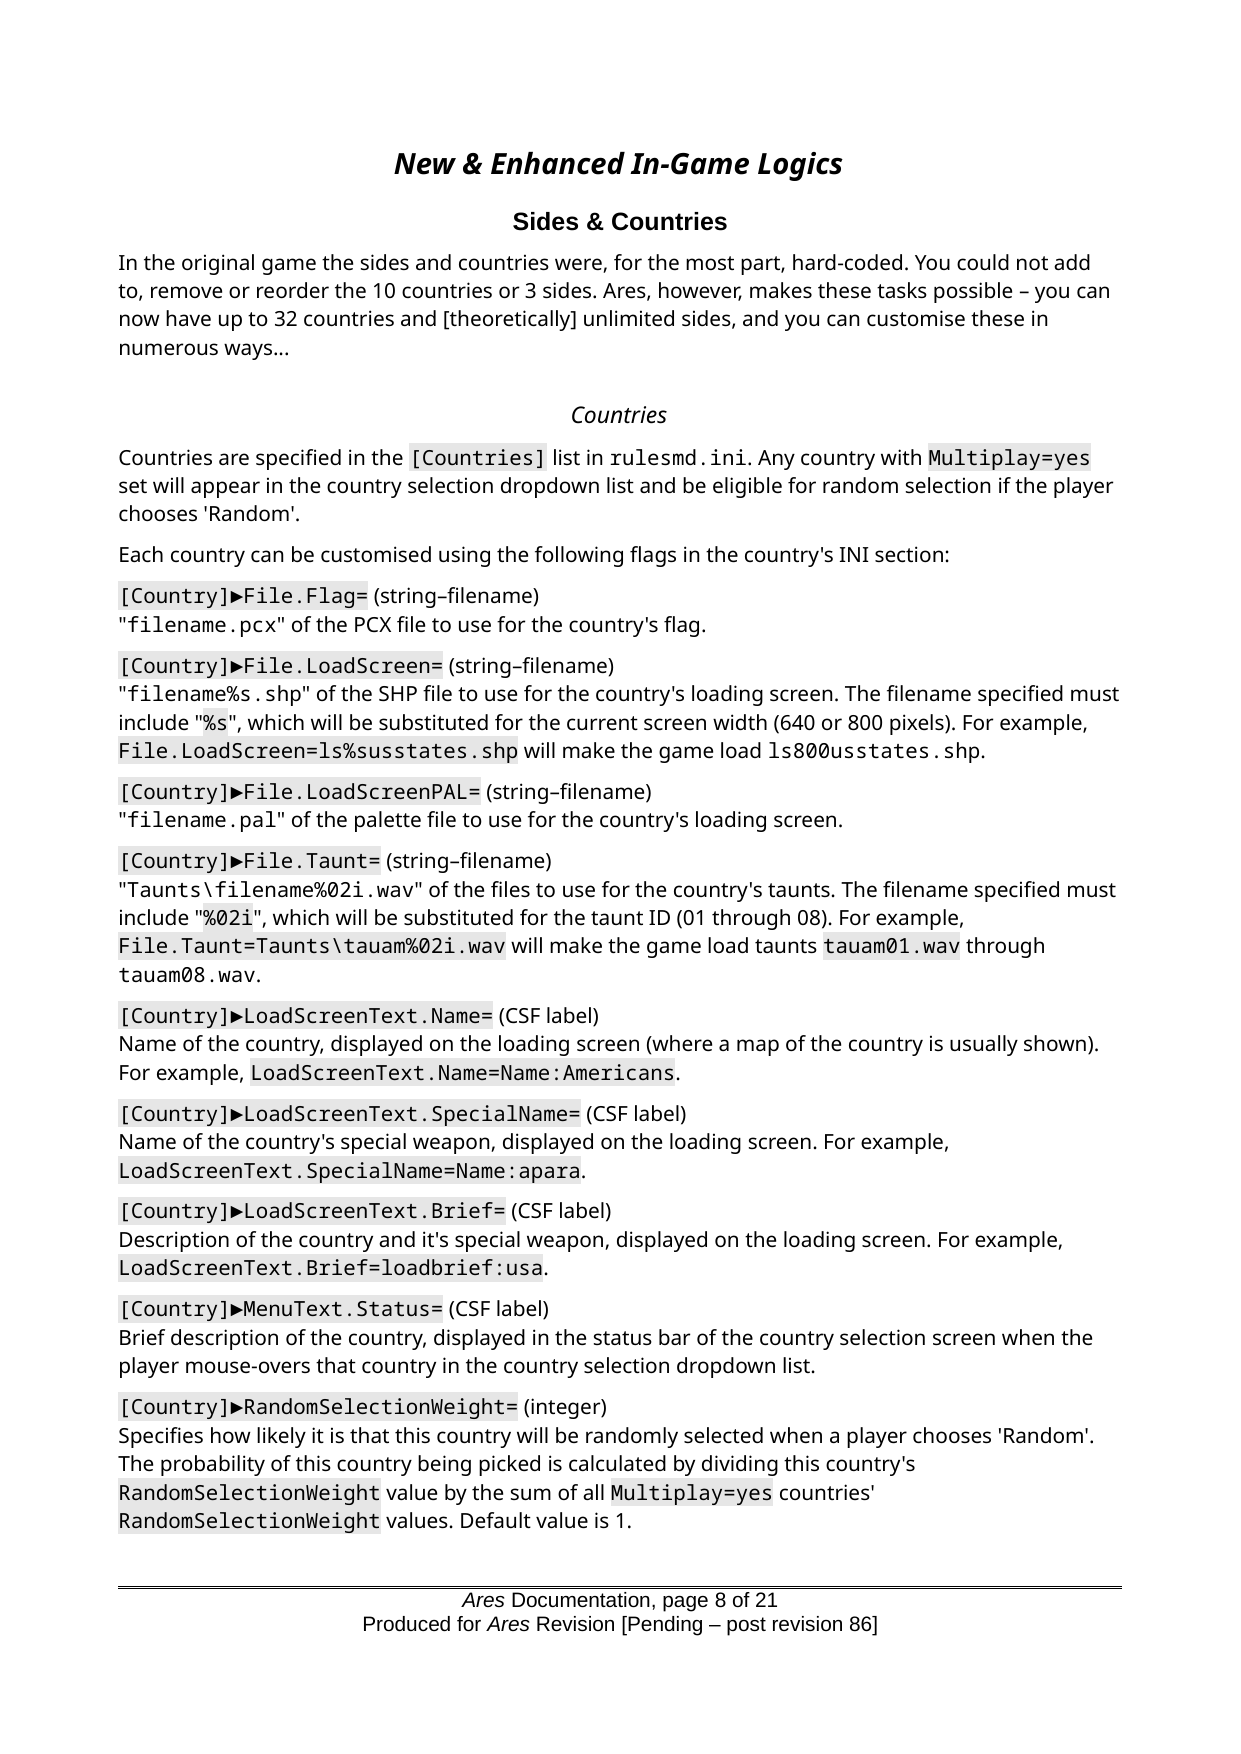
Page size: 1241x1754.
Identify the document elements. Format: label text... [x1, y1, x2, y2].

text [Country]►RandomSelectionWeight= (integer) Specifies how likely it is that this country will be randomly selected when a player chooses 'Random'. The probability of this country being picked is calculated by dividing this country's RandomSelectionWeight value by the sum of all Multiplay=yes countries' RandomSelectionWeight values. Default value is 1. [118, 1392, 1122, 1534]
subtitle New & Enhanced In-Game Logics [118, 143, 1122, 183]
text In the original game the sides and countries were, for the most part, hard-coded. You could not add to, remove or reorder the 10 countries or 3 sides. Ares, however, makes these tasks possible – you can now have up to 32 countries and [theoretically] unlimited sides, and you can customise these in numerous ways... [118, 248, 1122, 361]
text [Country]►File.LoadScreenPAL= (string–filename) "filename.pal" of the palette file to use for the country's loading screen. [118, 777, 1122, 834]
text Countries are specified in the [Countries] list in rulesmd.ini. Any country with Multiplay=yes set will appear in the country selection dropdown list and be eligible for random selection if the player chooses 'Random'. [118, 443, 1122, 528]
text [Country]►MenuText.Status= (CSF label) Brief description of the country, displayed in the status bar of the country selection screen when the player mouse-overs that country in the country selection dropdown list. [118, 1294, 1122, 1380]
text [Country]►LoadScreenText.Name= (CSF label) Name of the country, displayed on the loading screen (where a map of the country is usually shown). For example, LoadScreenText.Name=Name:Americans. [118, 1001, 1122, 1086]
text Each country can be customised using the following flags in the country's INI section: [118, 540, 1122, 569]
text [Country]►File.LoadScreen= (string–filename) "filename%s.shp" of the SHP file to use for the country's loading screen. The filename specified must include "%s", which will be substituted for the current screen width (640 or 800 pixels). For example, File.LoadScreen=ls%susstates.shp will make the game load ls800usstates.shp. [118, 651, 1122, 764]
text [Country]►LoadScreenText.Brief= (CSF label) Description of the country and it's special weapon, displayed on the loading screen. For example, LoadScreenText.Brief=loadbrief:usa. [118, 1197, 1122, 1282]
subtitle Countries [118, 399, 1122, 430]
text [Country]►File.Taunt= (string–filename) "Taunts\filename%02i.wav" of the files to use for the country's taunts. The filename specified must include "%02i", which will be substituted for the taunt ID (01 through 08). For example, File.Taunt=Taunts\tauam%02i.wav will make the game load taunts tauam01.wav through tauam08.wav. [118, 846, 1122, 988]
subtitle Sides & Countries [118, 207, 1122, 236]
text [Country]►File.Flag= (string–filename) "filename.pcx" of the PCX file to use for the country's flag. [118, 581, 1122, 638]
text [Country]►LoadScreenText.SpecialName= (CSF label) Name of the country's special weapon, displayed on the loading screen. For example, LoadScreenText.SpecialName=Name:apara. [118, 1099, 1122, 1184]
